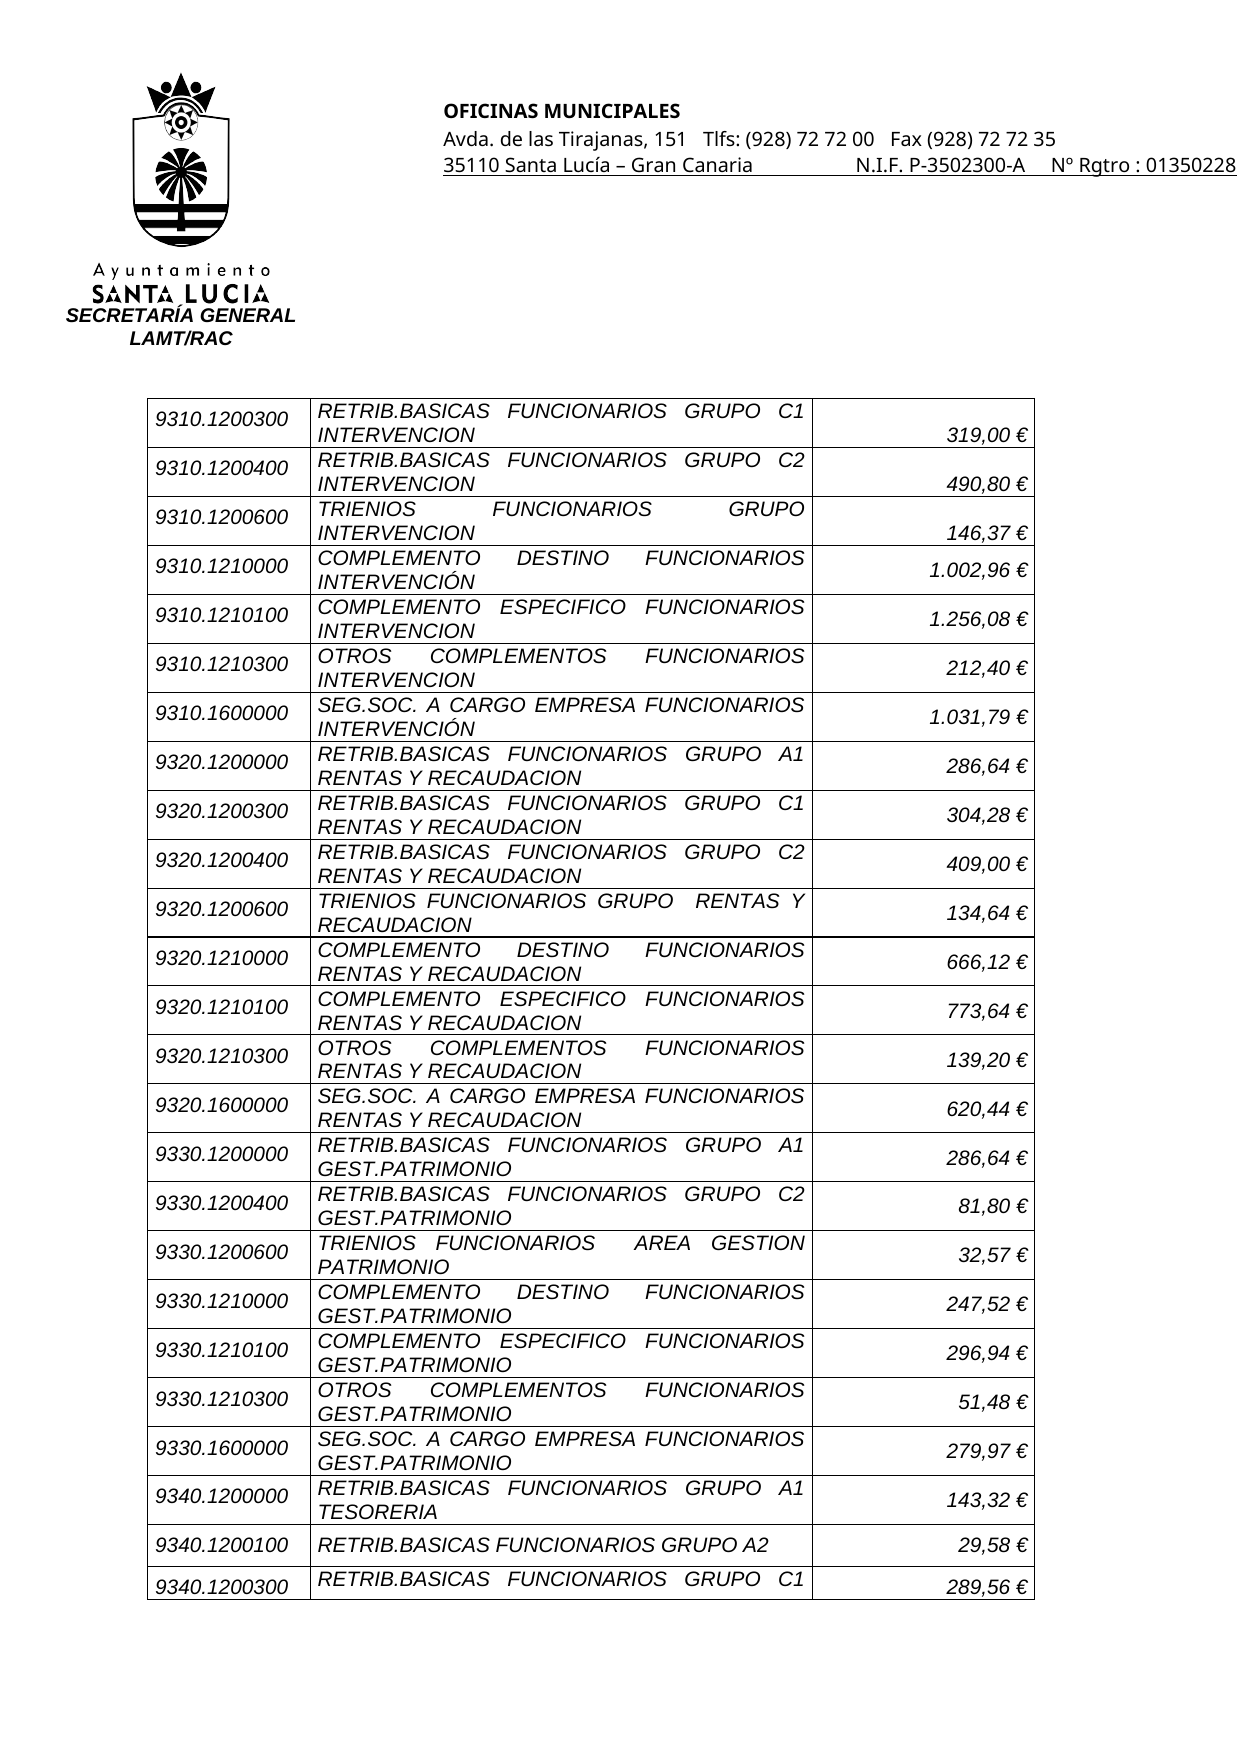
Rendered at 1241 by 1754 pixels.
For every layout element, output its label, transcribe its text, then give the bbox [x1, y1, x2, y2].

table_cell 139,20 € [813, 1035, 1034, 1083]
table_cell RETRIB.BASICAS FUNCIONARIOS GRUPO A1 RENTAS Y RECAUDACION [311, 742, 812, 789]
table_cell 1.256,08 € [813, 595, 1034, 643]
table_cell COMPLEMENTO DESTINO FUNCIONARIOS INTERVENCIÓN [311, 546, 812, 594]
table_cell RETRIB.BASICAS FUNCIONARIOS GRUPO A1 TESORERIA [311, 1476, 812, 1524]
table_cell 9340.1200100 [148, 1525, 310, 1566]
table_cell 9310.1600000 [148, 693, 310, 741]
table_cell 666,12 € [813, 938, 1034, 985]
table_cell 51,48 € [813, 1378, 1034, 1426]
table_cell RETRIB.BASICAS FUNCIONARIOS GRUPO C1 [311, 1567, 812, 1599]
table_cell 319,00 € [813, 399, 1034, 447]
table_cell 289,56 € [813, 1567, 1034, 1599]
table_cell 9310.1210000 [148, 546, 310, 594]
table_cell 1.031,79 € [813, 693, 1034, 741]
table_cell 9320.1210300 [148, 1035, 310, 1083]
table_cell TRIENIOS FUNCIONARIOS GRUPO INTERVENCION [311, 497, 812, 545]
table_cell 773,64 € [813, 986, 1034, 1034]
table_cell 9310.1200600 [148, 497, 310, 545]
table_cell RETRIB.BASICAS FUNCIONARIOS GRUPO C2 GEST.PATRIMONIO [311, 1182, 812, 1230]
table_cell 9330.1600000 [148, 1427, 310, 1475]
table_cell 9320.1210000 [148, 938, 310, 985]
table_cell COMPLEMENTO DESTINO FUNCIONARIOS GEST.PATRIMONIO [311, 1280, 812, 1328]
table_cell OTROS COMPLEMENTOS FUNCIONARIOS INTERVENCION [311, 644, 812, 692]
table_cell 9320.1200600 [148, 889, 310, 936]
table_cell RETRIB.BASICAS FUNCIONARIOS GRUPO A2 [311, 1525, 812, 1566]
table_cell 286,64 € [813, 742, 1034, 789]
table_cell COMPLEMENTO ESPECIFICO FUNCIONARIOS INTERVENCION [311, 595, 812, 643]
table_cell SEG.SOC. A CARGO EMPRESA FUNCIONARIOS INTERVENCIÓN [311, 693, 812, 741]
table_cell 9320.1200000 [148, 742, 310, 789]
table_cell 304,28 € [813, 791, 1034, 838]
table_cell SEG.SOC. A CARGO EMPRESA FUNCIONARIOS GEST.PATRIMONIO [311, 1427, 812, 1475]
table_cell 212,40 € [813, 644, 1034, 692]
table_cell COMPLEMENTO ESPECIFICO FUNCIONARIOS RENTAS Y RECAUDACION [311, 986, 812, 1034]
table_cell 9320.1200400 [148, 840, 310, 887]
table_cell 9320.1200300 [148, 791, 310, 838]
table_cell SEG.SOC. A CARGO EMPRESA FUNCIONARIOS RENTAS Y RECAUDACION [311, 1084, 812, 1132]
table_cell OTROS COMPLEMENTOS FUNCIONARIOS GEST.PATRIMONIO [311, 1378, 812, 1426]
table_cell 9310.1200400 [148, 448, 310, 496]
table_cell OTROS COMPLEMENTOS FUNCIONARIOS RENTAS Y RECAUDACION [311, 1035, 812, 1083]
table_cell 9340.1200300 [148, 1567, 310, 1599]
table_cell COMPLEMENTO ESPECIFICO FUNCIONARIOS GEST.PATRIMONIO [311, 1329, 812, 1377]
table_cell RETRIB.BASICAS FUNCIONARIOS GRUPO C1 RENTAS Y RECAUDACION [311, 791, 812, 838]
table_cell 29,58 € [813, 1525, 1034, 1566]
table_cell 9330.1200000 [148, 1133, 310, 1181]
table_cell 9310.1210300 [148, 644, 310, 692]
table_cell 143,32 € [813, 1476, 1034, 1524]
table_cell 9320.1210100 [148, 986, 310, 1034]
table_cell 9310.1210100 [148, 595, 310, 643]
table_cell RETRIB.BASICAS FUNCIONARIOS GRUPO C2 INTERVENCION [311, 448, 812, 496]
table_cell 286,64 € [813, 1133, 1034, 1181]
table_cell 296,94 € [813, 1329, 1034, 1377]
table_cell 247,52 € [813, 1280, 1034, 1328]
table_cell 134,64 € [813, 889, 1034, 936]
table_cell 9330.1200400 [148, 1182, 310, 1230]
table_cell 9330.1200600 [148, 1231, 310, 1279]
table_cell 9320.1600000 [148, 1084, 310, 1132]
table_cell 32,57 € [813, 1231, 1034, 1279]
table_cell TRIENIOS FUNCIONARIOS AREA GESTION PATRIMONIO [311, 1231, 812, 1279]
table_cell RETRIB.BASICAS FUNCIONARIOS GRUPO C2 RENTAS Y RECAUDACION [311, 840, 812, 887]
table_cell 490,80 € [813, 448, 1034, 496]
table_cell 9330.1210100 [148, 1329, 310, 1377]
table_cell COMPLEMENTO DESTINO FUNCIONARIOS RENTAS Y RECAUDACION [311, 938, 812, 985]
table_cell 409,00 € [813, 840, 1034, 887]
table_cell 81,80 € [813, 1182, 1034, 1230]
table_cell 9310.1200300 [148, 399, 310, 447]
table_cell 9340.1200000 [148, 1476, 310, 1524]
table_cell 620,44 € [813, 1084, 1034, 1132]
table_cell 1.002,96 € [813, 546, 1034, 594]
table_cell 146,37 € [813, 497, 1034, 545]
table_cell RETRIB.BASICAS FUNCIONARIOS GRUPO A1 GEST.PATRIMONIO [311, 1133, 812, 1181]
table_cell 279,97 € [813, 1427, 1034, 1475]
table_cell RETRIB.BASICAS FUNCIONARIOS GRUPO C1 INTERVENCION [311, 399, 812, 447]
table_cell TRIENIOS FUNCIONARIOS GRUPO RENTAS Y RECAUDACION [311, 889, 812, 936]
table_cell 9330.1210300 [148, 1378, 310, 1426]
table_cell 9330.1210000 [148, 1280, 310, 1328]
